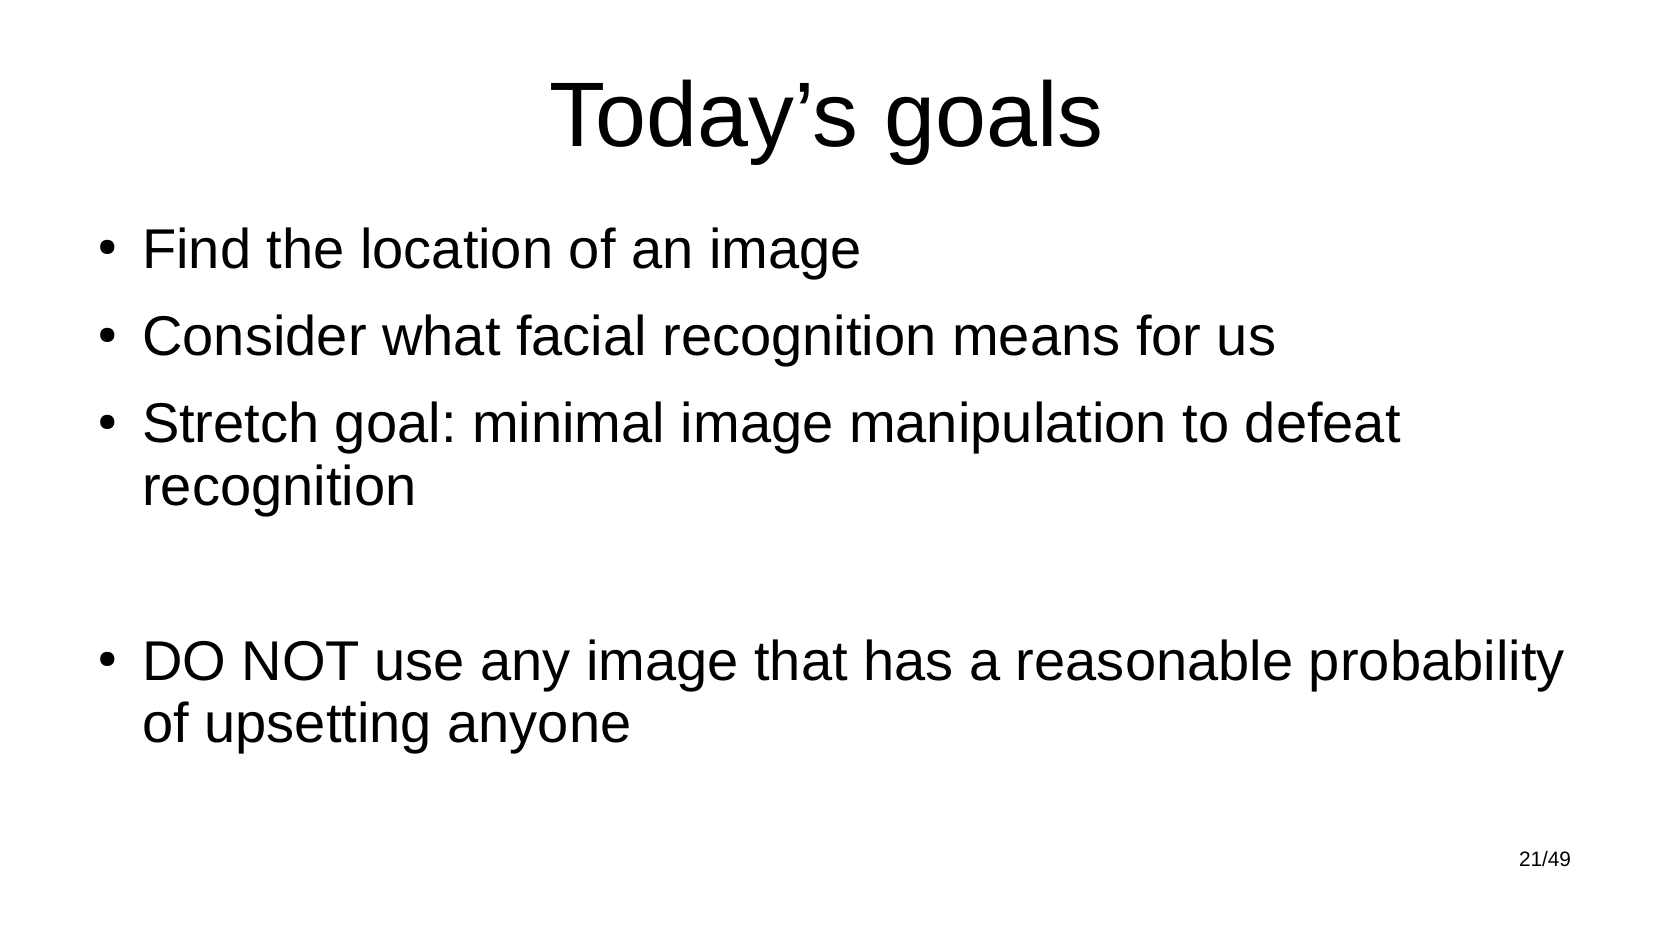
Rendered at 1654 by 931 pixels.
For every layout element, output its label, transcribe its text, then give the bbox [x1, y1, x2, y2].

title Today’s goals [82, 37, 1571, 193]
list Find the location of an image Consider what facial recognition means for us Stretch goal: minimal image manipulation to defeat recognition DO NOT use any image that has a reasonable probability of upsetting anyone [82, 217, 1571, 758]
